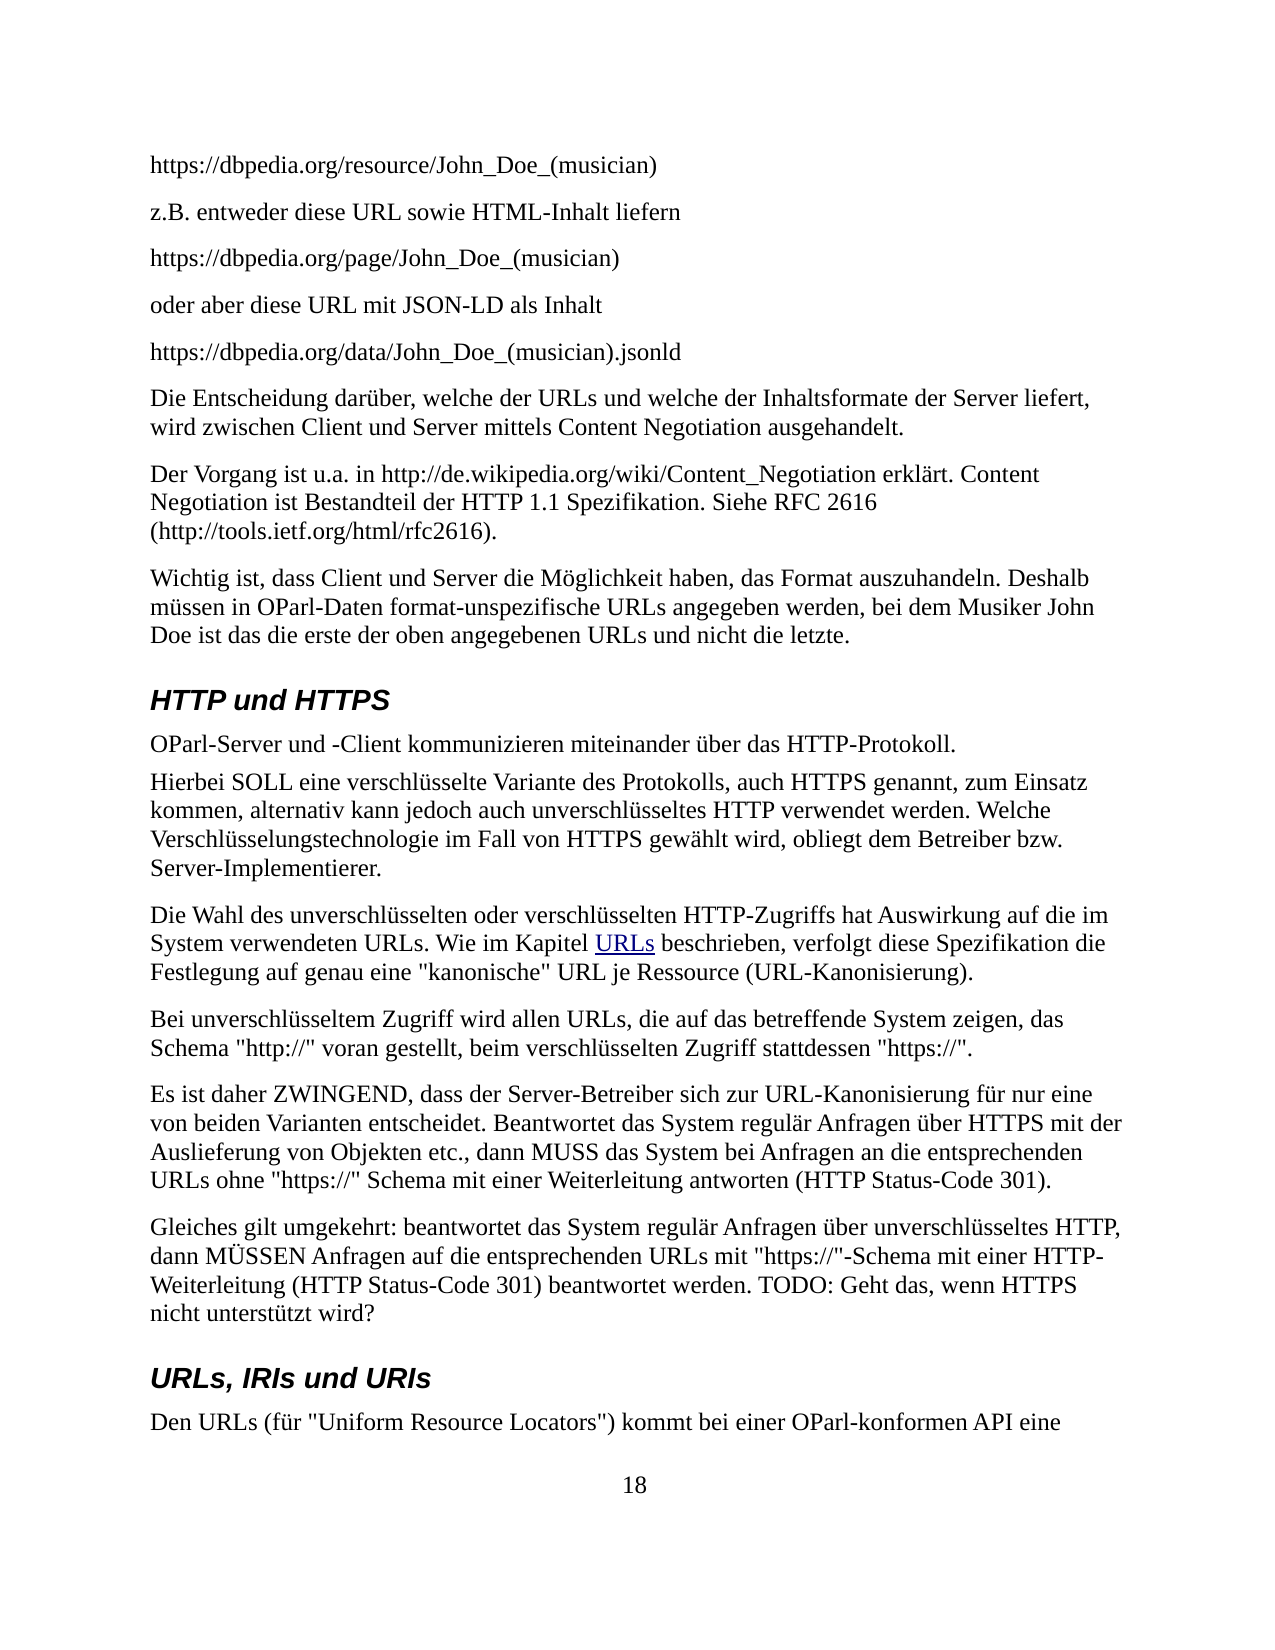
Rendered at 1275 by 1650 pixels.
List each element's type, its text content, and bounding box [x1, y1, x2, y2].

text Bei unverschlüsseltem Zugriff wird allen URLs, die auf das betreffende System zeigen, das Schema "http://" voran gestellt, beim verschlüsselten Zugriff stattdessen "https://". [150, 1004, 1125, 1061]
text https://dbpedia.org/resource/John_Doe_(musician) [150, 150, 1125, 179]
text oder aber diese URL mit JSON-LD als Inhalt [150, 290, 1125, 319]
text Die Entscheidung darüber, welche der URLs und welche der Inhaltsformate der Server liefert, wird zwischen Client und Server mittels Content Negotiation ausgehandelt. [150, 383, 1125, 441]
subtitle HTTP und HTTPS [150, 683, 1125, 717]
text Gleiches gilt umgekehrt: beantwortet das System regulär Anfragen über unverschlüsseltes HTTP, dann MÜSSEN Anfragen auf die entsprechenden URLs mit "https://"-Schema mit einer HTTP-Weiterleitung (HTTP Status-Code 301) beantwortet werden. TODO: Geht das, wenn HTTPS nicht unterstützt wird? [150, 1212, 1125, 1327]
text OParl-Server und -Client kommunizieren miteinander über das HTTP-Protokoll. [150, 729, 1125, 758]
subtitle URLs, IRIs und URIs [150, 1361, 1125, 1395]
text Wichtig ist, dass Client und Server die Möglichkeit haben, das Format auszuhandeln. Deshalb müssen in OParl-Daten format-unspezifische URLs angegeben werden, bei dem Musiker John Doe ist das die erste der oben angegebenen URLs und nicht die letzte. [150, 563, 1125, 649]
text Die Wahl des unverschlüsselten oder verschlüsselten HTTP-Zugriffs hat Auswirkung auf die im System verwendeten URLs. Wie im Kapitel URLs beschrieben, verfolgt diese Spezifikation die Festlegung auf genau eine "kanonische" URL je Ressource (URL-Kanonisierung). [150, 900, 1125, 986]
text https://dbpedia.org/page/John_Doe_(musician) [150, 243, 1125, 272]
text z.B. entweder diese URL sowie HTML-Inhalt liefern [150, 197, 1125, 225]
text Der Vorgang ist u.a. in http://de.wikipedia.org/wiki/Content_Negotiation erklärt. Content Negotiation ist Bestandteil der HTTP 1.1 Spezifikation. Siehe RFC 2616 (http://tools.ietf.org/html/rfc2616). [150, 459, 1125, 545]
text Hierbei SOLL eine verschlüsselte Variante des Protokolls, auch HTTPS genannt, zum Einsatz kommen, alternativ kann jedoch auch unverschlüsseltes HTTP verwendet werden. Welche Verschlüsselungstechnologie im Fall von HTTPS gewählt wird, obliegt dem Betreiber bzw. Server-Implementierer. [150, 767, 1125, 882]
text Den URLs (für "Uniform Resource Locators") kommt bei einer OParl-konformen API eine [150, 1407, 1125, 1436]
text Es ist daher ZWINGEND, dass der Server-Betreiber sich zur URL-Kanonisierung für nur eine von beiden Varianten entscheidet. Beantwortet das System regulär Anfragen über HTTPS mit der Auslieferung von Objekten etc., dann MUSS das System bei Anfragen an die entsprechenden URLs ohne "https://" Schema mit einer Weiterleitung antworten (HTTP Status-Code 301). [150, 1079, 1125, 1194]
text https://dbpedia.org/data/John_Doe_(musician).jsonld [150, 337, 1125, 365]
